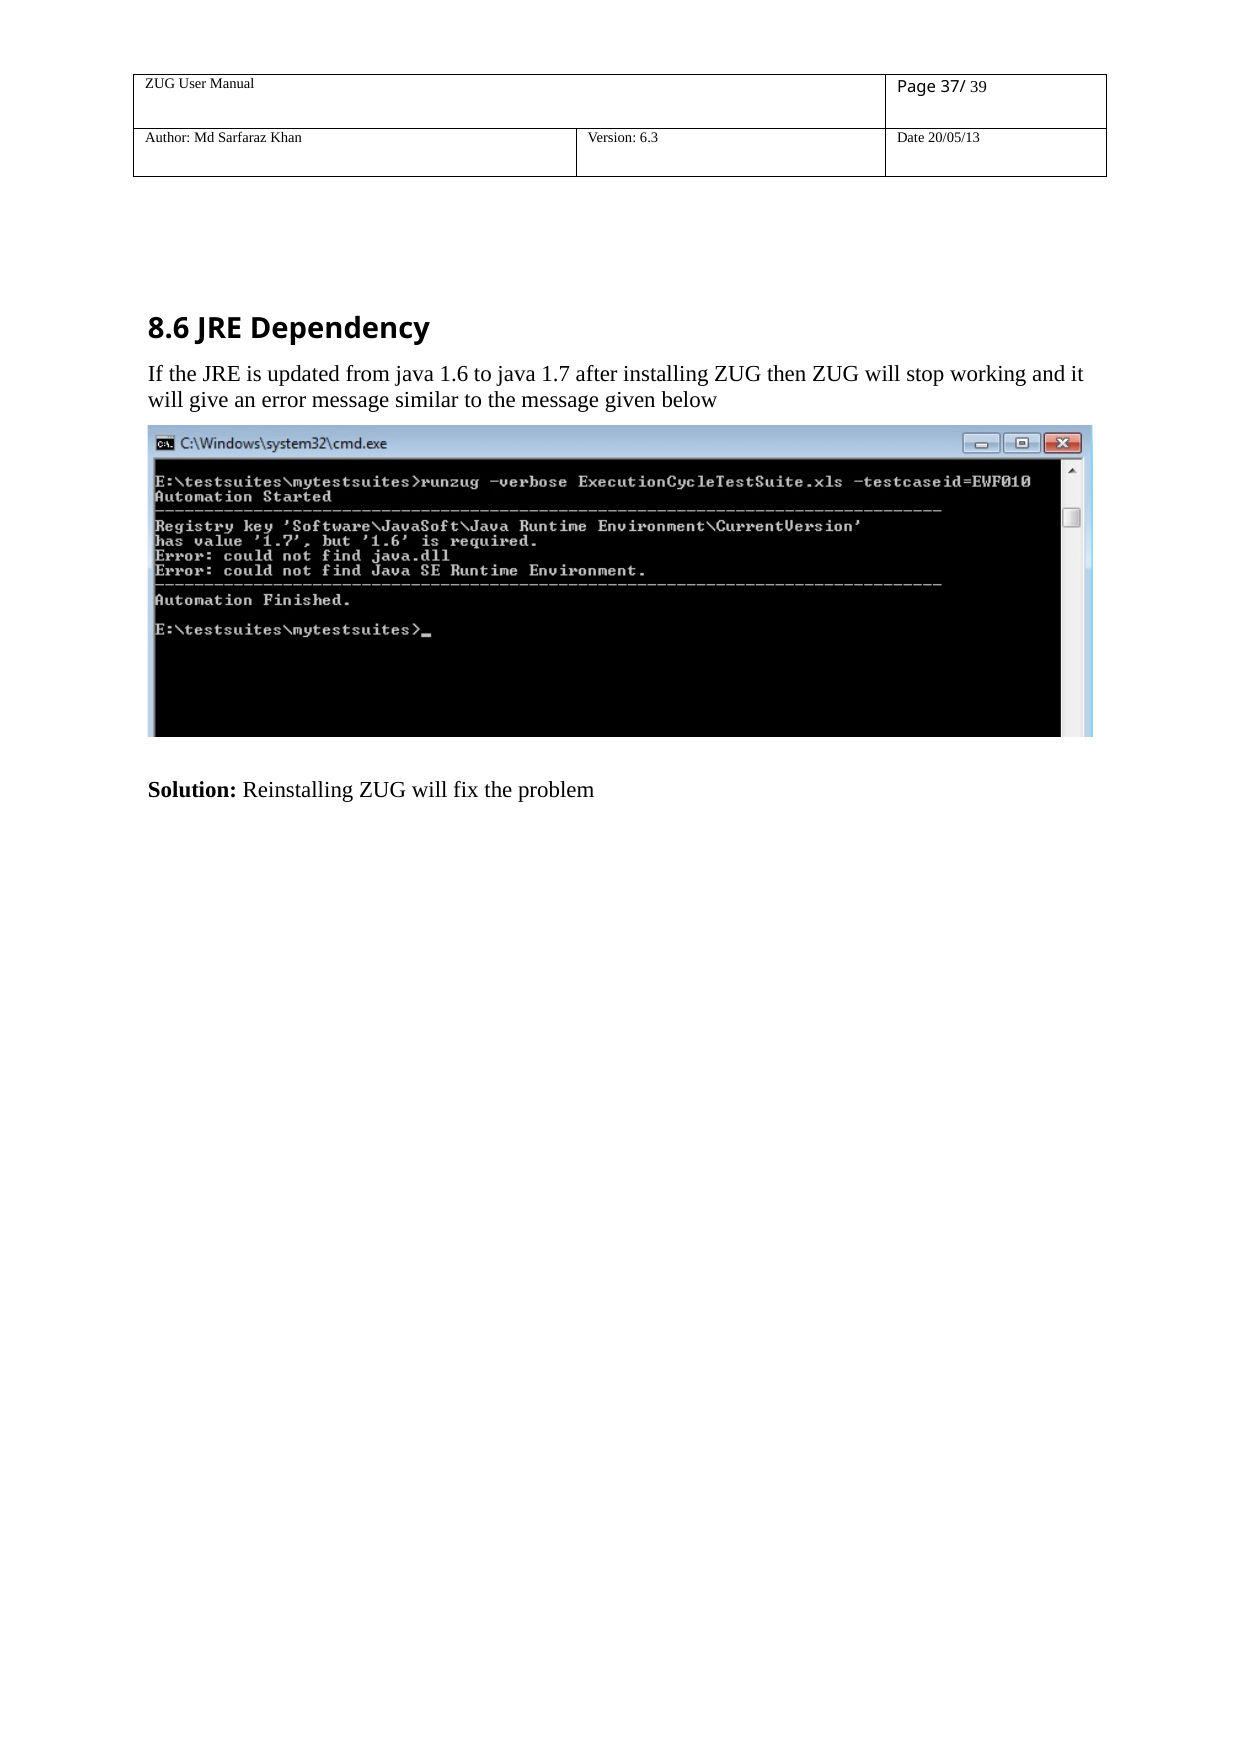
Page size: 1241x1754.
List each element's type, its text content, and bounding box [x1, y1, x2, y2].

text Solution: Reinstalling ZUG will fix the problem [148, 776, 1092, 802]
text 8.6 JRE Dependency [148, 307, 1092, 347]
text If the JRE is updated from java 1.6 to java 1.7 after installing ZUG then ZUG will stop working and it will give an error message similar to the message given below [148, 360, 1092, 412]
picture [147, 425, 1093, 737]
